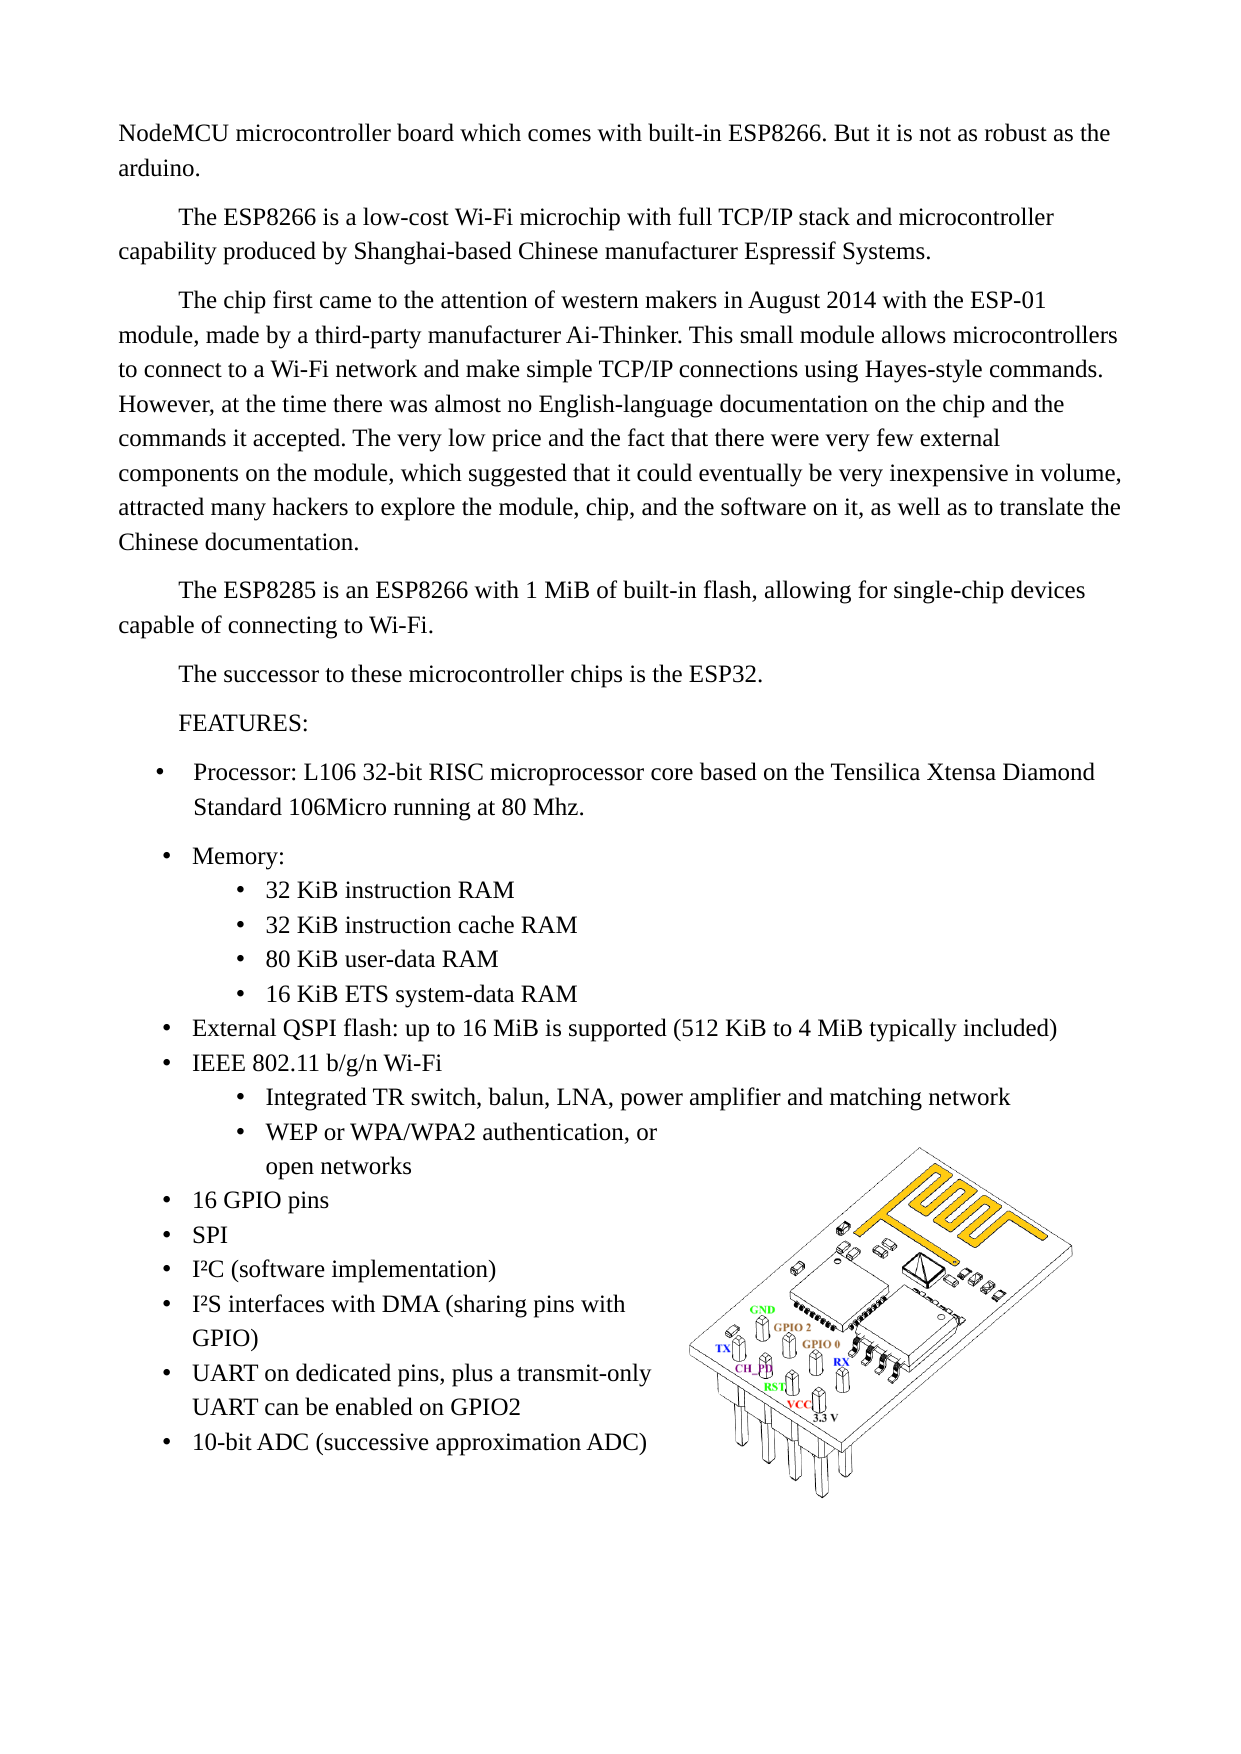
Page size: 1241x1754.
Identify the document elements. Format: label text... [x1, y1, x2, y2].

list Processor: L106 32-bit RISC microprocessor core based on the Tensilica Xtensa Diamond Standard 106Micro running at 80 Mhz. [156, 757, 1122, 821]
text FEATURES: [118, 708, 1122, 737]
list [1078, 1289, 1122, 1352]
list 32 KiB instruction RAM [236, 875, 1122, 904]
list [1078, 1358, 1122, 1421]
list 32 KiB instruction cache RAM [236, 910, 1122, 938]
list Memory: [162, 841, 1122, 869]
list IEEE 802.11 b/g/n Wi-Fi [162, 1048, 1122, 1076]
list External QSPI flash: up to 16 MiB is supported (512 KiB to 4 MiB typically included) [162, 1013, 1122, 1042]
text The successor to these microcontroller chips is the ESP32. [118, 659, 1122, 688]
list 16 GPIO pins [162, 1186, 682, 1214]
list Integrated TR switch, balun, LNA, power amplifier and matching network [236, 1082, 1122, 1111]
list [1078, 1220, 1122, 1249]
text The ESP8266 is a low-cost Wi-Fi microchip with full TCP/IP stack and microcontroller capability produced by Shanghai-based Chinese manufacturer Espressif Systems. [118, 202, 1122, 265]
list 80 KiB user-data RAM [236, 944, 1122, 973]
text NodeMCU microcontroller board which comes with built-in ESP8266. But it is not as robust as the arduino. [118, 118, 1122, 181]
list 10-bit ADC (successive approximation ADC) [162, 1427, 682, 1456]
picture [682, 1141, 1078, 1501]
list UART on dedicated pins, plus a transmit-only UART can be enabled on GPIO2 [162, 1358, 682, 1421]
list [1078, 1186, 1122, 1214]
list I²C (software implementation) [162, 1254, 682, 1283]
text The chip first came to the attention of western makers in August 2014 with the ESP-01 module, made by a third-party manufacturer Ai-Thinker. This small module allows microcontrollers to connect to a Wi-Fi network and make simple TCP/IP connections using Hayes-style commands. However, at the time there was almost no English-language documentation on the chip and the commands it accepted. The very low price and the fact that there were very few external components on the module, which suggested that it could eventually be very inexpensive in volume, attracted many hackers to explore the module, chip, and the software on it, as well as to translate the Chinese documentation. [118, 285, 1122, 555]
list [1078, 1254, 1122, 1283]
list I²S interfaces with DMA (sharing pins with GPIO) [162, 1289, 682, 1352]
list SPI [162, 1220, 682, 1249]
list 16 KiB ETS system-data RAM [236, 979, 1122, 1007]
list [1078, 1427, 1122, 1456]
text The ESP8285 is an ESP8266 with 1 MiB of built-in flash, allowing for single-chip devices capable of connecting to Wi-Fi. [118, 576, 1122, 639]
list WEP or WPA/WPA2 authentication, or open networks [236, 1117, 1122, 1180]
